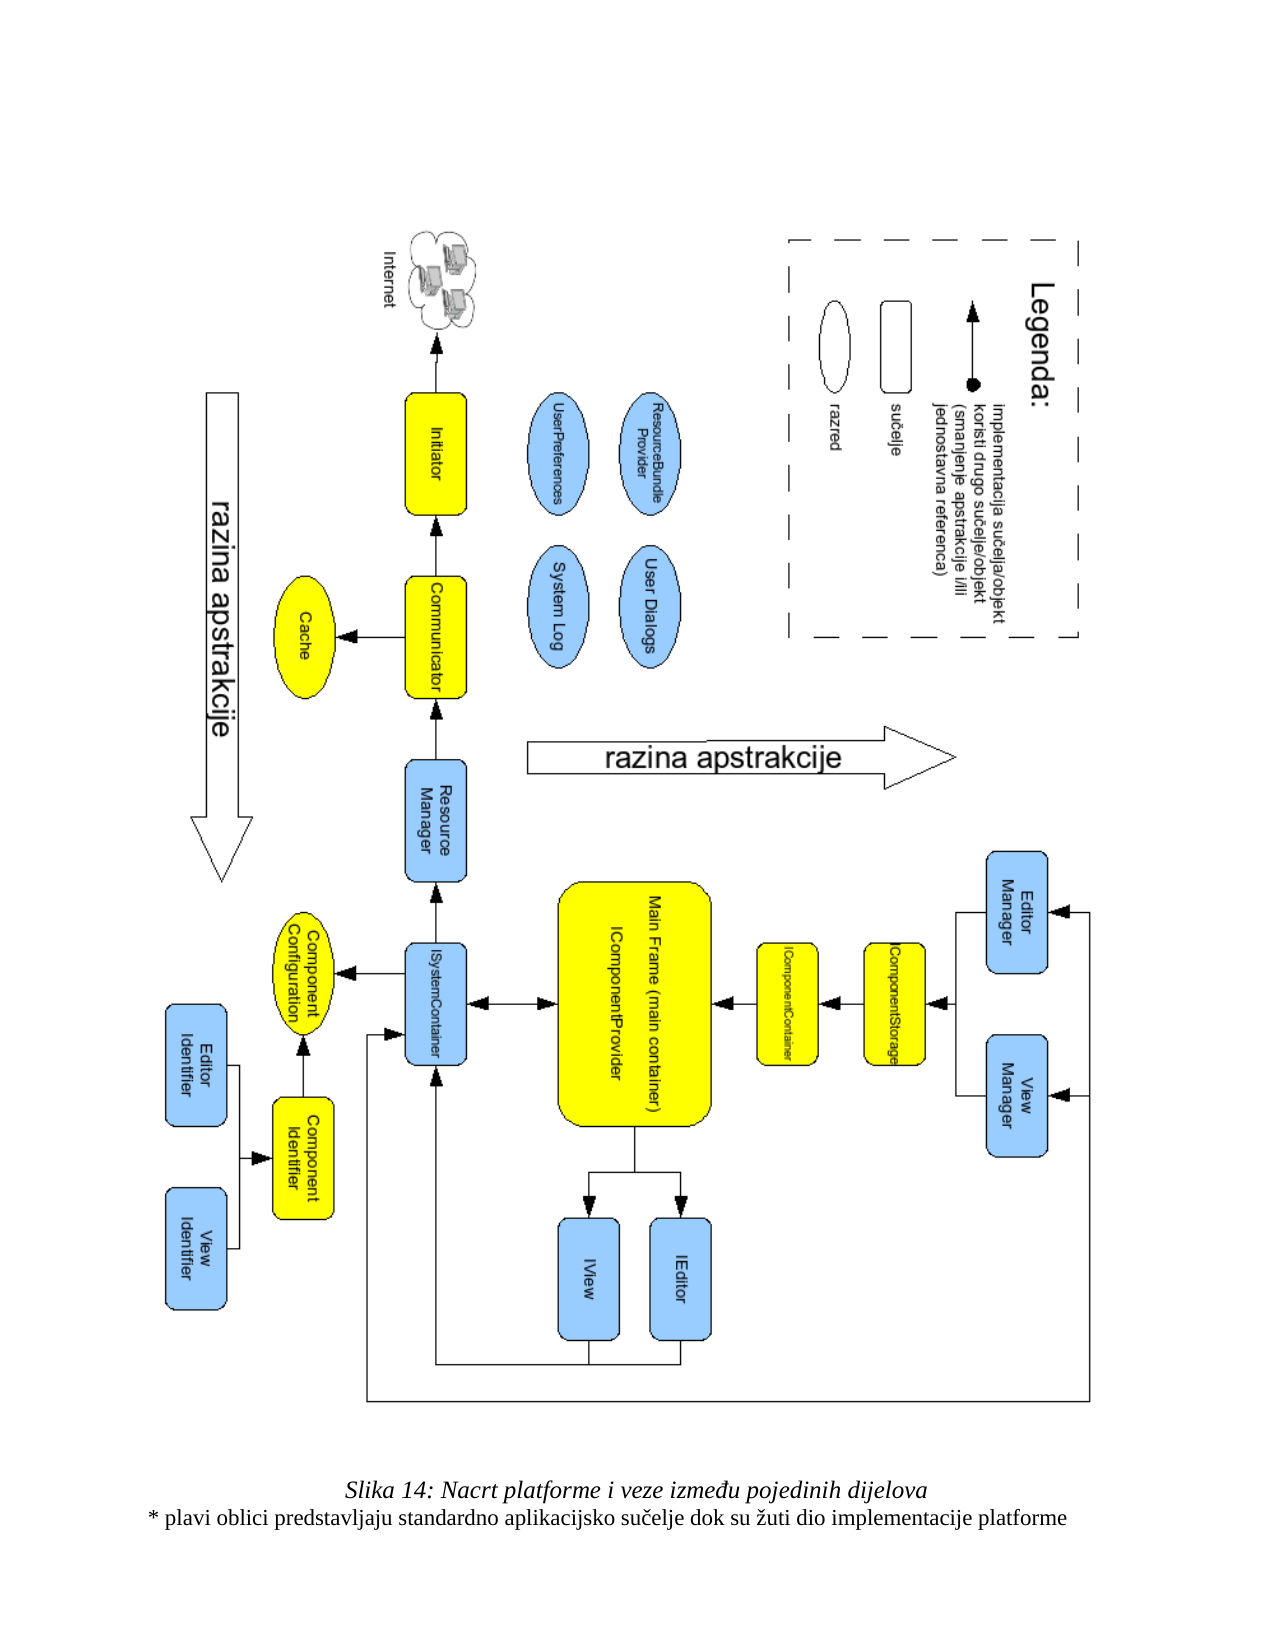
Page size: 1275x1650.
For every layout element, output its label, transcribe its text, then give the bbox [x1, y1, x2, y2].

text Slika 14: Nacrt platforme i veze između pojedinih dijelova [118, 1475, 1157, 1504]
picture [118, 130, 1158, 1475]
